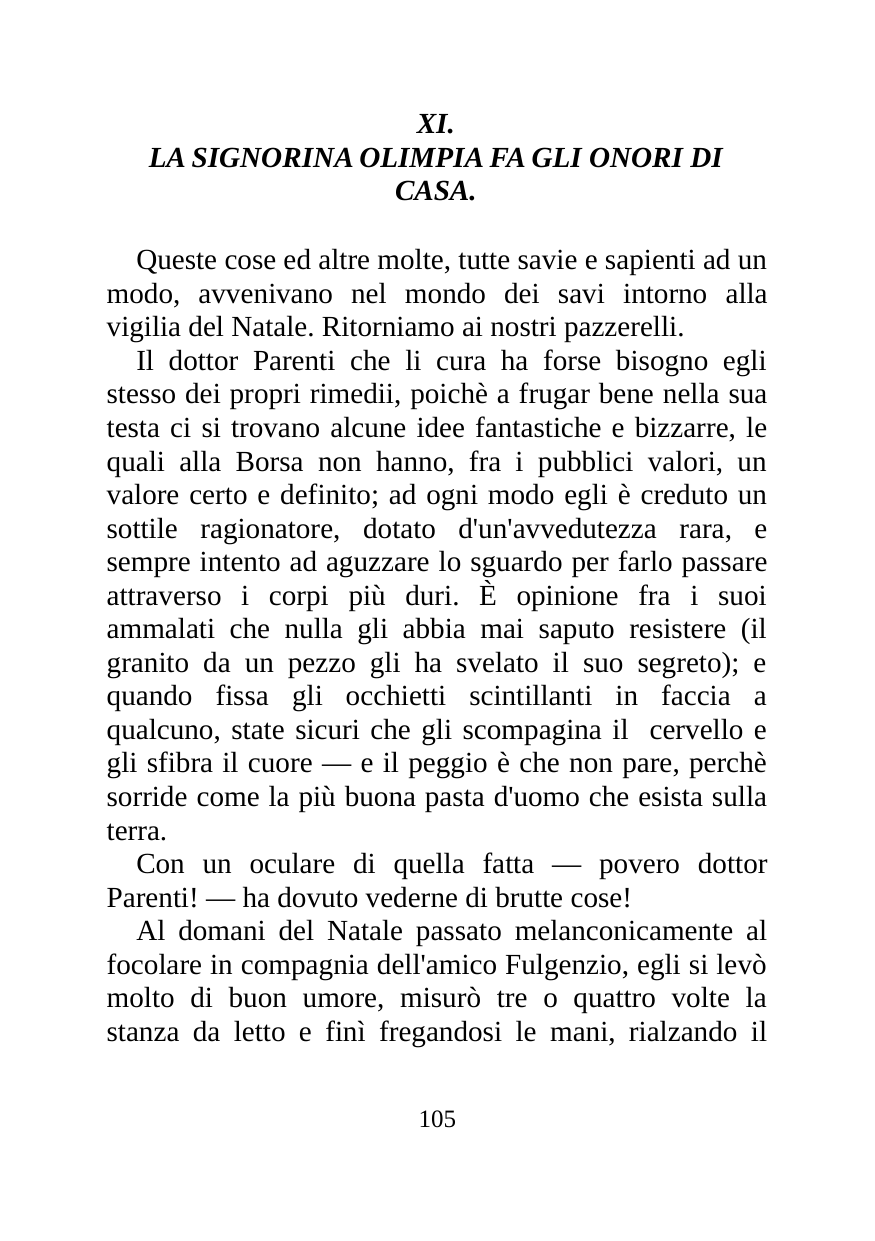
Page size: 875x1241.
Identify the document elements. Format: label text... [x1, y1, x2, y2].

text Al domani del Natale passato melanconicamente al focolare in compagnia dell'amico Fulgenzio, egli si levò molto di buon umore, misurò tre o quattro volte la stanza da letto e finì fregandosi le mani, rialzando il [106, 913, 768, 1047]
subtitle XI. LA SIGNORINA OLIMPIA FA GLI ONORI DI CASA. [106, 106, 768, 207]
text Queste cose ed altre molte, tutte savie e sapienti ad un modo, avvenivano nel mondo dei savi intorno alla vigilia del Natale. Ritorniamo ai nostri pazzerelli. [106, 242, 768, 343]
text Il dottor Parenti che li cura ha forse bisogno egli stesso dei propri rimedii, poichè a frugar bene nella sua testa ci si trovano alcune idee fantastiche e bizzarre, le quali alla Borsa non hanno, fra i pubblici valori, un valore certo e definito; ad ogni modo egli è creduto un sottile ragionatore, dotato d'un'avvedutezza rara, e sempre intento ad aguzzare lo sguardo per farlo passare attraverso i corpi più duri. È opinione fra i suoi ammalati che nulla gli abbia mai saputo resistere (il granito da un pezzo gli ha svelato il suo segreto); e quando fissa gli occhietti scintillanti in faccia a qualcuno, state sicuri che gli scompagina il cervello e gli sfibra il cuore — e il peggio è che non pare, perchè sorride come la più buona pasta d'uomo che esista sulla terra. [106, 343, 768, 846]
text Con un oculare di quella fatta — povero dottor Parenti! — ha dovuto vederne di brutte cose! [106, 846, 768, 913]
